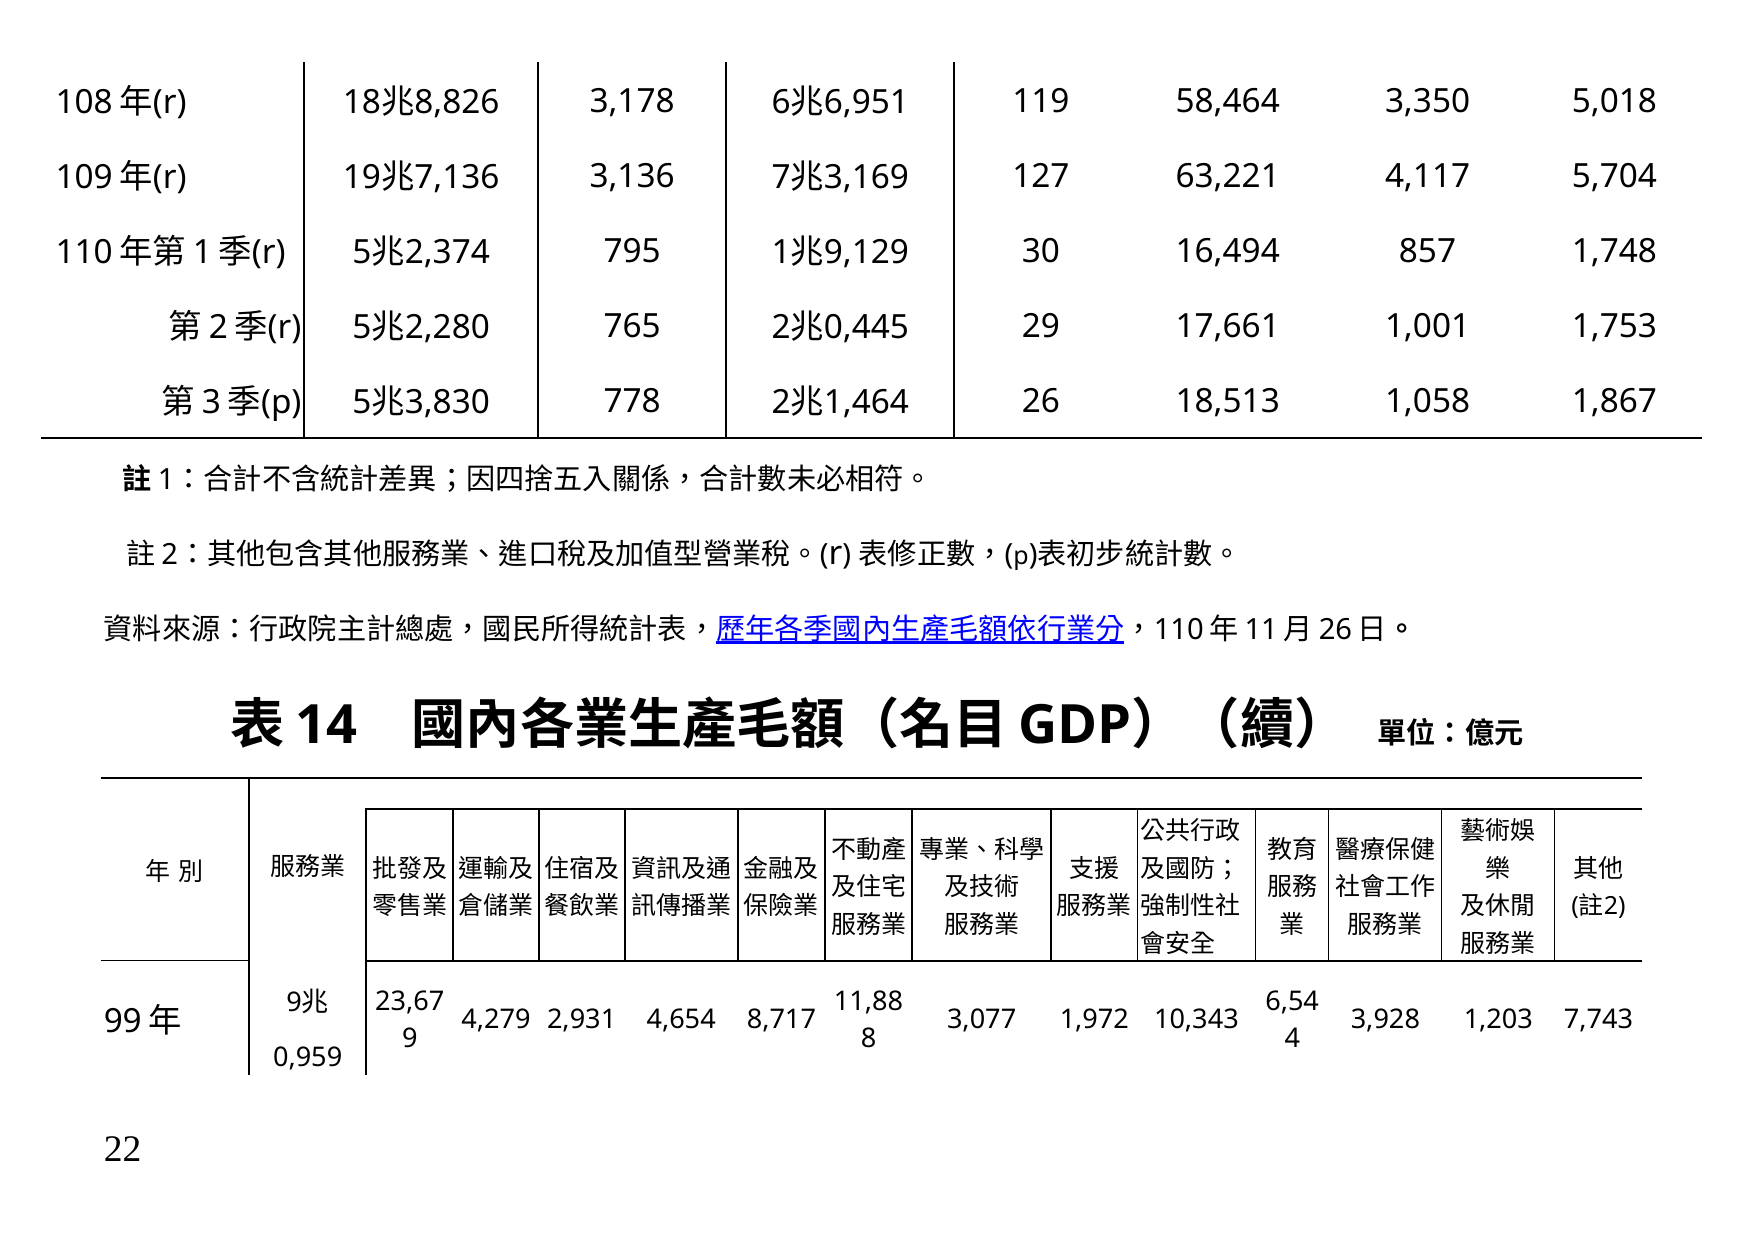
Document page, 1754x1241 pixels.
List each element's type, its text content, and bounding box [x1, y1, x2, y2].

table_cell 1,753 [1527, 287, 1702, 362]
table_cell 765 [539, 287, 725, 362]
table_cell 1,972 [1051, 962, 1137, 1074]
table_cell 17,661 [1127, 287, 1328, 362]
table_cell 1,058 [1328, 362, 1527, 437]
table_cell 3,136 [539, 137, 725, 212]
table_cell 資訊及通 訊傳播業 [626, 810, 737, 960]
table_cell 2兆1,464 [727, 362, 953, 437]
table_cell 29 [955, 287, 1127, 362]
table_cell 1,203 [1441, 962, 1555, 1074]
text 註2：其他包含其他服務業、進口稅及加值型營業稅。(r) 表修正數，(p)表初步統計數。 [103, 514, 1639, 589]
table_cell 住宿及 餐飲業 [540, 810, 624, 960]
table_cell 8,717 [738, 962, 825, 1074]
table_cell 1,001 [1328, 287, 1527, 362]
table_cell 23,679 [367, 962, 453, 1074]
table_cell 4,117 [1328, 137, 1527, 212]
table_cell 3,350 [1328, 62, 1527, 137]
table_cell 795 [539, 212, 725, 287]
table_cell 運輸及 倉儲業 [454, 810, 538, 960]
table_cell 金融及 保險業 [739, 810, 824, 960]
table_cell 其他 (註2) [1555, 810, 1642, 960]
table_cell 教育 服務業 [1256, 810, 1328, 960]
table_cell 公共行政及國防；強制性社會安全 [1138, 810, 1255, 960]
text 註1：合計不含統計差異；因四捨五入關係，合計數未必相符。 [103, 439, 1639, 514]
table_cell 5,018 [1527, 62, 1702, 137]
table_cell 1,748 [1527, 212, 1702, 287]
table_cell 110年第1季(r) [41, 212, 303, 287]
text 資料來源：行政院主計總處，國民所得統計表，歷年各季國內生產毛額依行業分，110年11月26日。 [103, 589, 1639, 664]
table_cell 醫療保健 社會工作 服務業 [1329, 810, 1441, 960]
table_cell 6兆6,951 [727, 62, 953, 137]
table_cell 30 [955, 212, 1127, 287]
table_cell 10,343 [1137, 962, 1255, 1074]
table_cell 18兆8,826 [305, 62, 537, 137]
table_cell 109年(r) [41, 137, 303, 212]
table_cell 5兆3,830 [305, 362, 537, 437]
table_cell 2,931 [539, 962, 624, 1074]
table_cell 16,494 [1127, 212, 1328, 287]
table_cell 藝術娛 樂 及休閒 服務業 [1442, 810, 1554, 960]
table_cell 119 [955, 62, 1127, 137]
table_cell 4,279 [453, 962, 538, 1074]
table_header 服務業 [250, 779, 366, 960]
table_cell 3,928 [1329, 962, 1441, 1074]
table_cell 支援 服務業 [1052, 810, 1137, 960]
table_cell 7兆3,169 [727, 137, 953, 212]
table_cell 127 [955, 137, 1127, 212]
table_cell 19兆7,136 [305, 137, 537, 212]
table_cell 778 [539, 362, 725, 437]
table_cell 第3季(p) [41, 362, 303, 437]
table_cell 專業、科學 及技術 服務業 [913, 810, 1050, 960]
table_cell 不動產 及住宅 服務業 [826, 810, 911, 960]
table_cell 3,077 [912, 962, 1051, 1074]
table_cell 11,888 [825, 962, 912, 1074]
table_cell 第2季(r) [41, 287, 303, 362]
table_cell 5,704 [1527, 137, 1702, 212]
table_cell 63,221 [1127, 137, 1328, 212]
table_header 年 別 [101, 779, 248, 960]
table_cell 26 [955, 362, 1127, 437]
table_cell 58,464 [1127, 62, 1328, 137]
table_cell 1,867 [1527, 362, 1702, 437]
table_cell 99年 [101, 961, 248, 1074]
table_cell 108年(r) [41, 62, 303, 137]
table_cell 3,178 [539, 62, 725, 137]
table_cell 857 [1328, 212, 1527, 287]
table_cell 9兆0,959 [250, 960, 365, 1074]
table_cell 7,743 [1555, 962, 1642, 1074]
table_cell 5兆2,280 [305, 287, 537, 362]
table_header [366, 779, 1642, 808]
table_cell 6,544 [1255, 962, 1329, 1074]
table_cell 18,513 [1127, 362, 1328, 437]
table_cell 1兆9,129 [727, 212, 953, 287]
table_cell 4,654 [625, 962, 738, 1074]
table_cell 批發及 零售業 [367, 810, 452, 960]
table_cell 2兆0,445 [727, 287, 953, 362]
subtitle 表14 國內各業生產毛額（名目GDP）（續） 單位：億元 [103, 664, 1639, 777]
table_cell 5兆2,374 [305, 212, 537, 287]
